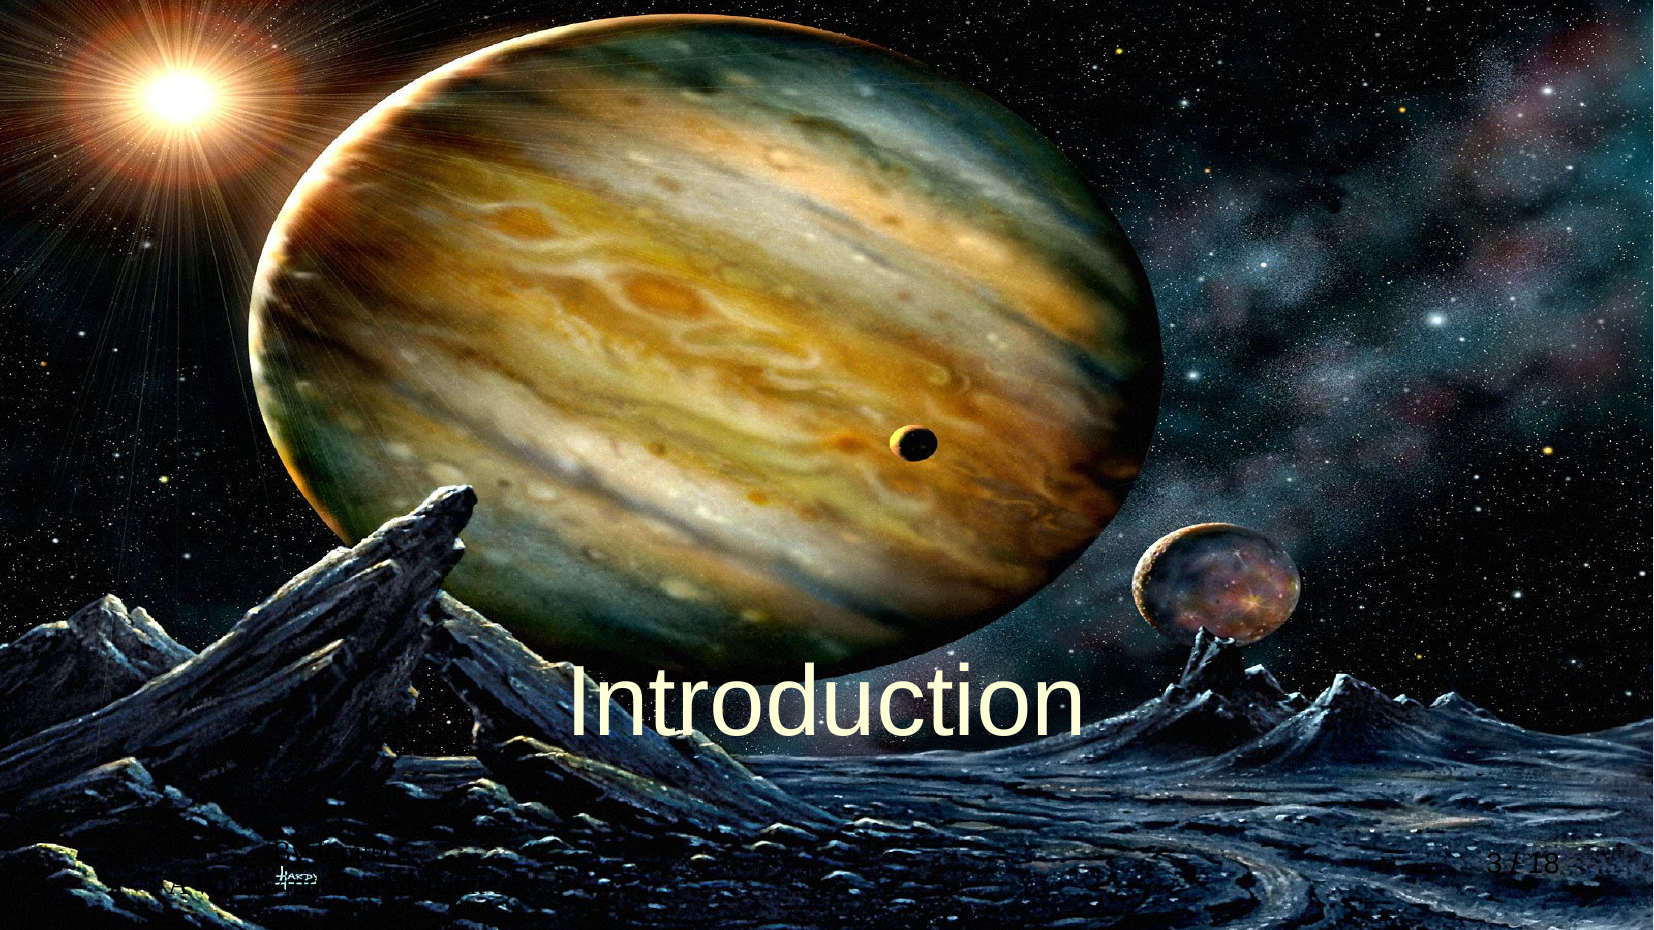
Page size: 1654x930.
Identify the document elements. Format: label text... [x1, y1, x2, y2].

subtitle Introduction [82, 37, 1571, 757]
picture [0, 0, 1654, 930]
